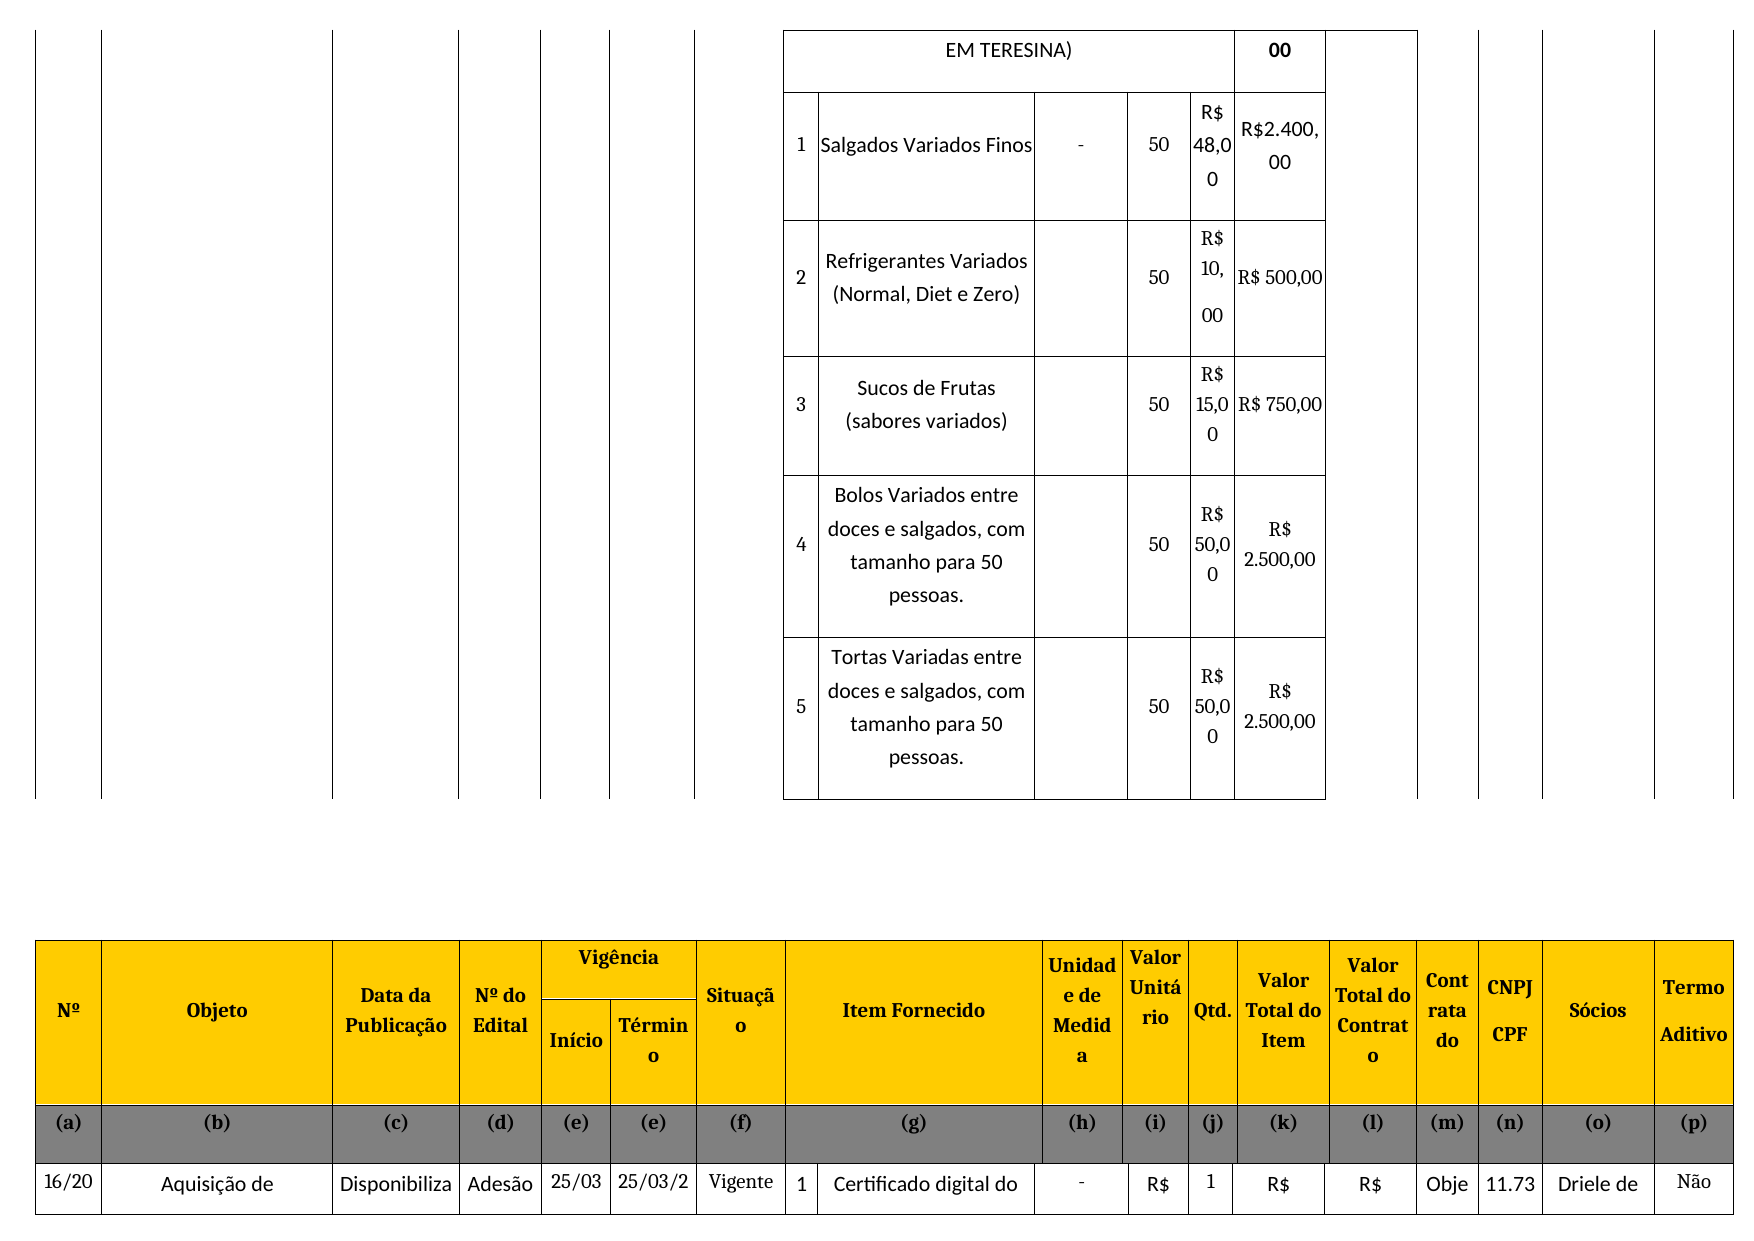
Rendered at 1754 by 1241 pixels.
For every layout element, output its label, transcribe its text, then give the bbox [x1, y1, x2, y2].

table_cell (i) [1123, 1106, 1188, 1163]
table_cell EM TERESINA) [784, 31, 1234, 92]
table_cell Obje [1417, 1164, 1478, 1214]
table_cell R$ 750,00 [1235, 357, 1325, 475]
table_cell [541, 30, 609, 799]
table_cell Bolos Variados entre doces e salgados, com tamanho para 50 pessoas. [819, 476, 1034, 637]
table_cell (e) [611, 1106, 696, 1163]
table_cell [610, 30, 694, 799]
table_cell Disponibiliza [333, 1164, 459, 1214]
table_cell Vigente [697, 1164, 785, 1214]
table_cell Início [542, 1000, 610, 1104]
table_cell (h) [1043, 1106, 1122, 1163]
table_header CNPJ CPF [1479, 941, 1542, 1104]
table_cell [695, 30, 783, 799]
table_cell (l) [1330, 1106, 1416, 1163]
table_header Valor Unitário [1123, 941, 1188, 1104]
table_cell 1 [786, 1164, 817, 1214]
table_cell Sucos de Frutas (sabores variados) [819, 357, 1034, 475]
table_cell [1035, 221, 1127, 356]
table_header Valor Total do Contrato [1330, 941, 1416, 1104]
table_cell 3 [784, 357, 818, 475]
table_cell R$ [1233, 1164, 1324, 1214]
table_cell 4 [784, 476, 818, 637]
table_cell (o) [1543, 1106, 1654, 1163]
table_cell [36, 30, 101, 799]
table_cell Certificado digital do [818, 1164, 1034, 1214]
table_cell 25/03 [542, 1164, 610, 1214]
table_cell Salgados Variados Finos [819, 93, 1034, 220]
table_cell (j) [1189, 1106, 1237, 1163]
table_cell R$ 2.500,00 [1235, 476, 1325, 637]
table_header Nº do Edital [460, 941, 541, 1104]
table_cell [1543, 30, 1654, 799]
table_cell 50 [1128, 93, 1190, 220]
table_header Data da Publicação [333, 941, 459, 1104]
table_cell [1035, 357, 1127, 475]
table_cell (g) [786, 1106, 1042, 1163]
table_header Vigência [542, 941, 696, 998]
table_cell 1 [1189, 1164, 1232, 1214]
table_cell 50 [1128, 476, 1190, 637]
table_cell Refrigerantes Variados (Normal, Diet e Zero) [819, 221, 1034, 356]
table_cell Término [611, 1000, 696, 1104]
table_cell - [1035, 93, 1127, 220]
table_cell [333, 30, 458, 799]
table_cell (b) [102, 1106, 332, 1163]
table_header Contratado [1417, 941, 1478, 1104]
table_cell 11.73 [1479, 1164, 1542, 1214]
table_cell Driele de [1543, 1164, 1654, 1214]
table_cell (m) [1417, 1106, 1478, 1163]
table_header Termo Aditivo [1655, 941, 1733, 1104]
table_cell R$ 50,00 [1191, 476, 1234, 637]
table_cell [459, 30, 540, 799]
table_cell (k) [1238, 1106, 1329, 1163]
table_cell (e) [542, 1106, 610, 1163]
table_cell R$2.400,00 [1235, 93, 1325, 220]
table_cell R$ 48,00 [1191, 93, 1234, 220]
table_header Situação [697, 941, 785, 1104]
table_cell (n) [1479, 1106, 1542, 1163]
table_cell 2 [784, 221, 818, 356]
table_cell 50 [1128, 221, 1190, 356]
table_cell 00 [1235, 31, 1325, 92]
table_header Nº [36, 941, 101, 1104]
table_cell 50 [1128, 357, 1190, 475]
table_cell 16/20 [36, 1164, 101, 1214]
table_cell [1418, 30, 1478, 799]
table_cell R$ 500,00 [1235, 221, 1325, 356]
table_cell R$ [1325, 1164, 1416, 1214]
table_cell [102, 30, 332, 799]
table_cell 50 [1128, 638, 1190, 799]
table_cell [1035, 638, 1127, 799]
table_cell (c) [333, 1106, 459, 1163]
table_cell Não [1655, 1164, 1733, 1214]
table_header Qtd. [1189, 941, 1237, 1104]
table_cell 1 [784, 93, 818, 220]
table_cell Tortas Variadas entre doces e salgados, com tamanho para 50 pessoas. [819, 638, 1034, 799]
table_cell R$ [1129, 1164, 1188, 1214]
table_cell [1479, 30, 1542, 799]
table_cell [1326, 31, 1417, 799]
table_cell - [1035, 1164, 1128, 1214]
table_cell R$ 2.500,00 [1235, 638, 1325, 799]
table_cell [1655, 30, 1733, 799]
table_header Item Fornecido [786, 941, 1042, 1104]
table_header Unidade de Medida [1043, 941, 1122, 1104]
table_cell (p) [1655, 1106, 1733, 1163]
table_header Sócios [1543, 941, 1654, 1104]
table_cell (f) [697, 1106, 785, 1163]
table_cell R$ 10, 00 [1191, 221, 1234, 356]
table_cell 25/03/2 [611, 1164, 696, 1214]
table_header Valor Total do Item [1238, 941, 1329, 1104]
table_cell 5 [784, 638, 818, 799]
table_cell Adesão [460, 1164, 541, 1214]
table_cell R$ 15,00 [1191, 357, 1234, 475]
table_cell (d) [460, 1106, 541, 1163]
table_cell Aquisição de [102, 1164, 332, 1214]
table_cell [1035, 476, 1127, 637]
table_header Objeto [102, 941, 332, 1104]
table_cell R$ 50,00 [1191, 638, 1234, 799]
table_cell (a) [36, 1106, 101, 1163]
